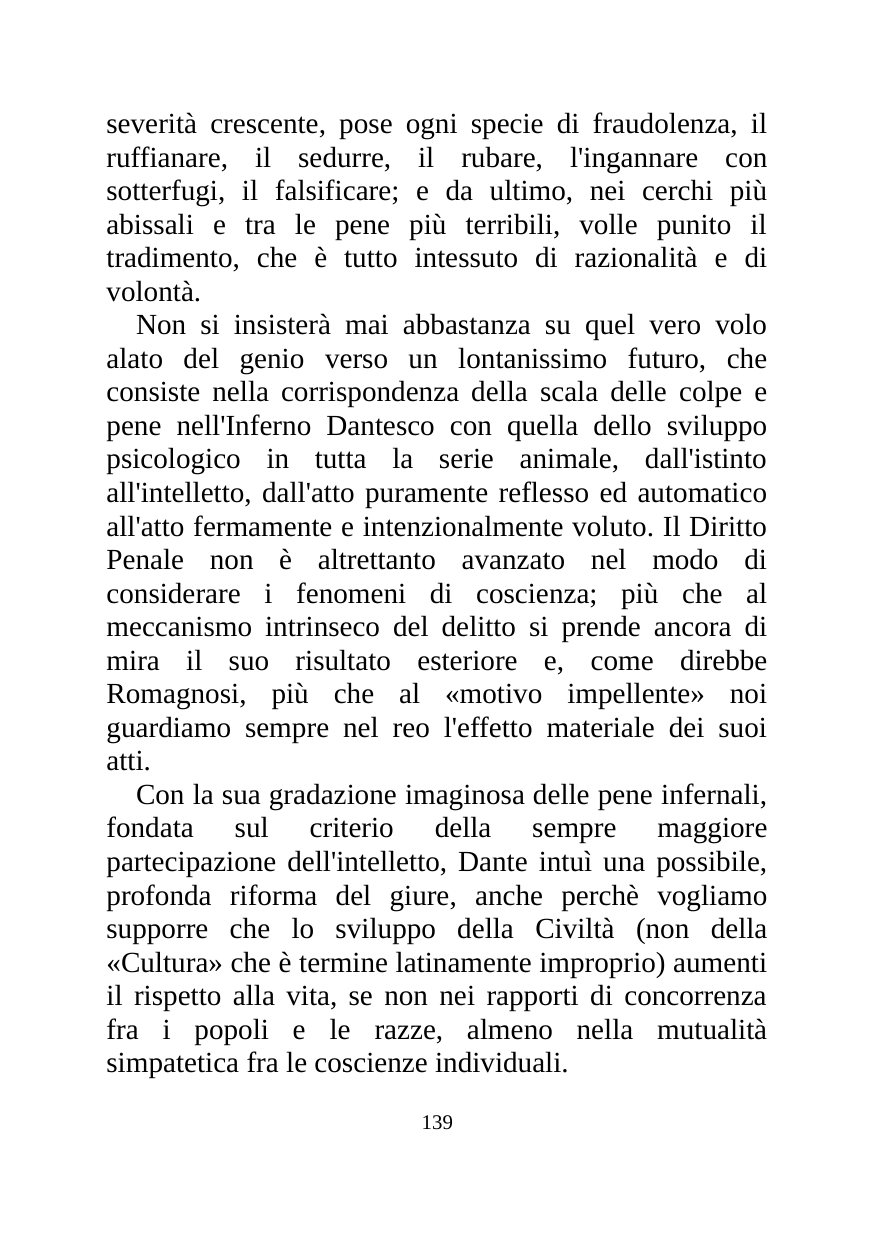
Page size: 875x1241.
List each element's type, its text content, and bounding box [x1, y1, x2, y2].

text Non si insisterà mai abbastanza su quel vero volo alato del genio verso un lontanissimo futuro, che consiste nella corrispondenza della scala delle colpe e pene nell'Inferno Dantesco con quella dello sviluppo psicologico in tutta la serie animale, dall'istinto all'intelletto, dall'atto puramente reflesso ed automatico all'atto fermamente e intenzionalmente voluto. Il Diritto Penale non è altrettanto avanzato nel modo di considerare i fenomeni di coscienza; più che al meccanismo intrinseco del delitto si prende ancora di mira il suo risultato esteriore e, come direbbe Romagnosi, più che al «motivo impellente» noi guardiamo sempre nel reo l'effetto materiale dei suoi atti. [106, 307, 768, 777]
text Con la sua gradazione imaginosa delle pene infernali, fondata sul criterio della sempre maggiore partecipazione dell'intelletto, Dante intuì una possibile, profonda riforma del giure, anche perchè vogliamo supporre che lo sviluppo della Civiltà (non della «Cultura» che è termine latinamente improprio) aumenti il rispetto alla vita, se non nei rapporti di concorrenza fra i popoli e le razze, almeno nella mutualità simpatetica fra le coscienze individuali. [106, 777, 768, 1079]
text severità crescente, pose ogni specie di fraudolenza, il ruffianare, il sedurre, il rubare, l'ingannare con sotterfugi, il falsificare; e da ultimo, nei cerchi più abissali e tra le pene più terribili, volle punito il tradimento, che è tutto intessuto di razionalità e di volontà. [106, 106, 768, 307]
